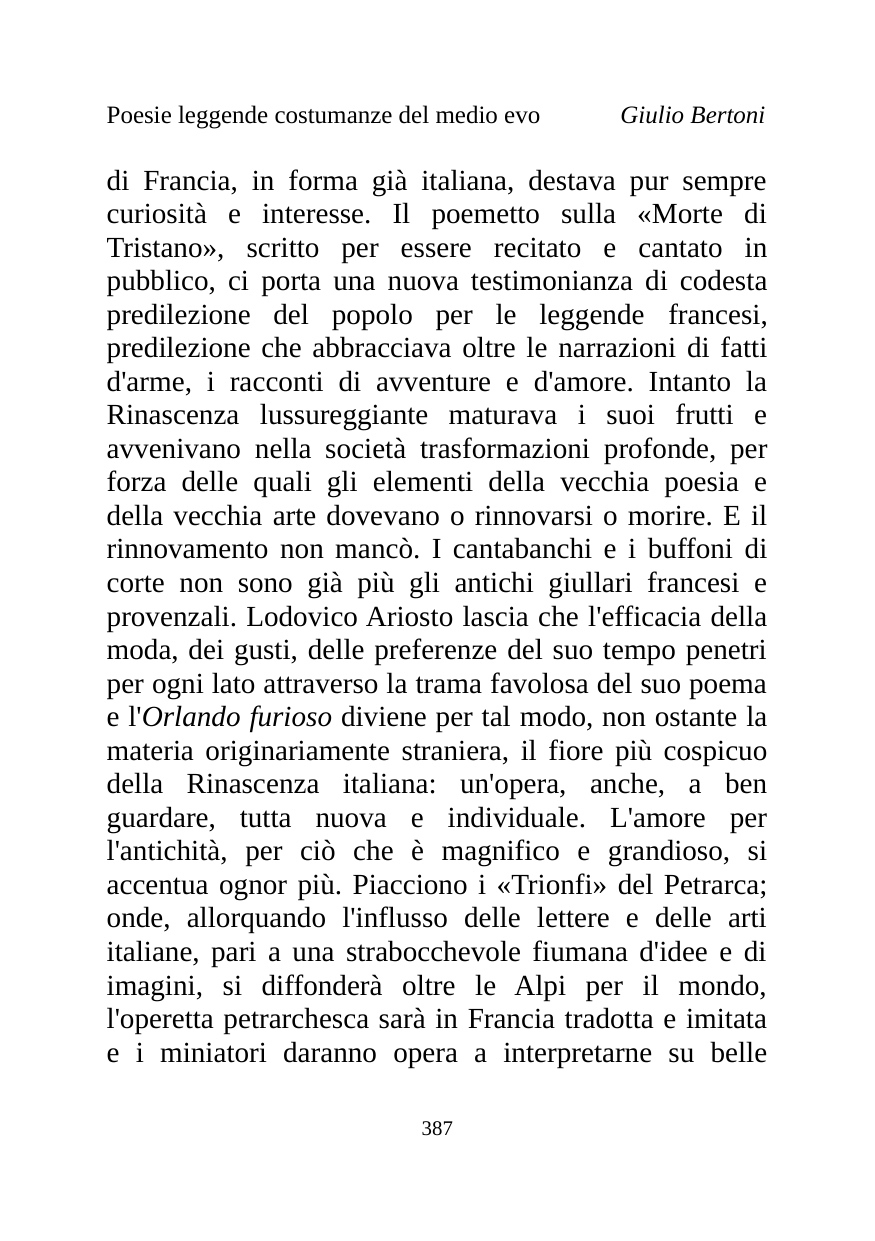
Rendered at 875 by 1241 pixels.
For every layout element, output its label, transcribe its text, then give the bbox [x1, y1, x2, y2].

text di Francia, in forma già italiana, destava pur sempre curiosità e interesse. Il poemetto sulla «Morte di Tristano», scritto per essere recitato e cantato in pubblico, ci porta una nuova testimonianza di codesta predilezione del popolo per le leggende francesi, predilezione che abbracciava oltre le narrazioni di fatti d'arme, i racconti di avventure e d'amore. Intanto la Rinascenza lussureggiante maturava i suoi frutti e avvenivano nella società trasformazioni profonde, per forza delle quali gli elementi della vecchia poesia e della vecchia arte dovevano o rinnovarsi o morire. E il rinnovamento non mancò. I cantabanchi e i buffoni di corte non sono già più gli antichi giullari francesi e provenzali. Lodovico Ariosto lascia che l'efficacia della moda, dei gusti, delle preferenze del suo tempo penetri per ogni lato attraverso la trama favolosa del suo poema e l'Orlando furioso diviene per tal modo, non ostante la materia originariamente straniera, il fiore più cospicuo della Rinascenza italiana: un'opera, anche, a ben guardare, tutta nuova e individuale. L'amore per l'antichità, per ciò che è magnifico e grandioso, si accentua ognor più. Piacciono i «Trionfi» del Petrarca; onde, allorquando l'influsso delle lettere e delle arti italiane, pari a una strabocchevole fiumana d'idee e di imagini, si diffonderà oltre le Alpi per il mondo, l'operetta petrarchesca sarà in Francia tradotta e imitata e i miniatori daranno opera a interpretarne su belle [106, 163, 768, 1068]
